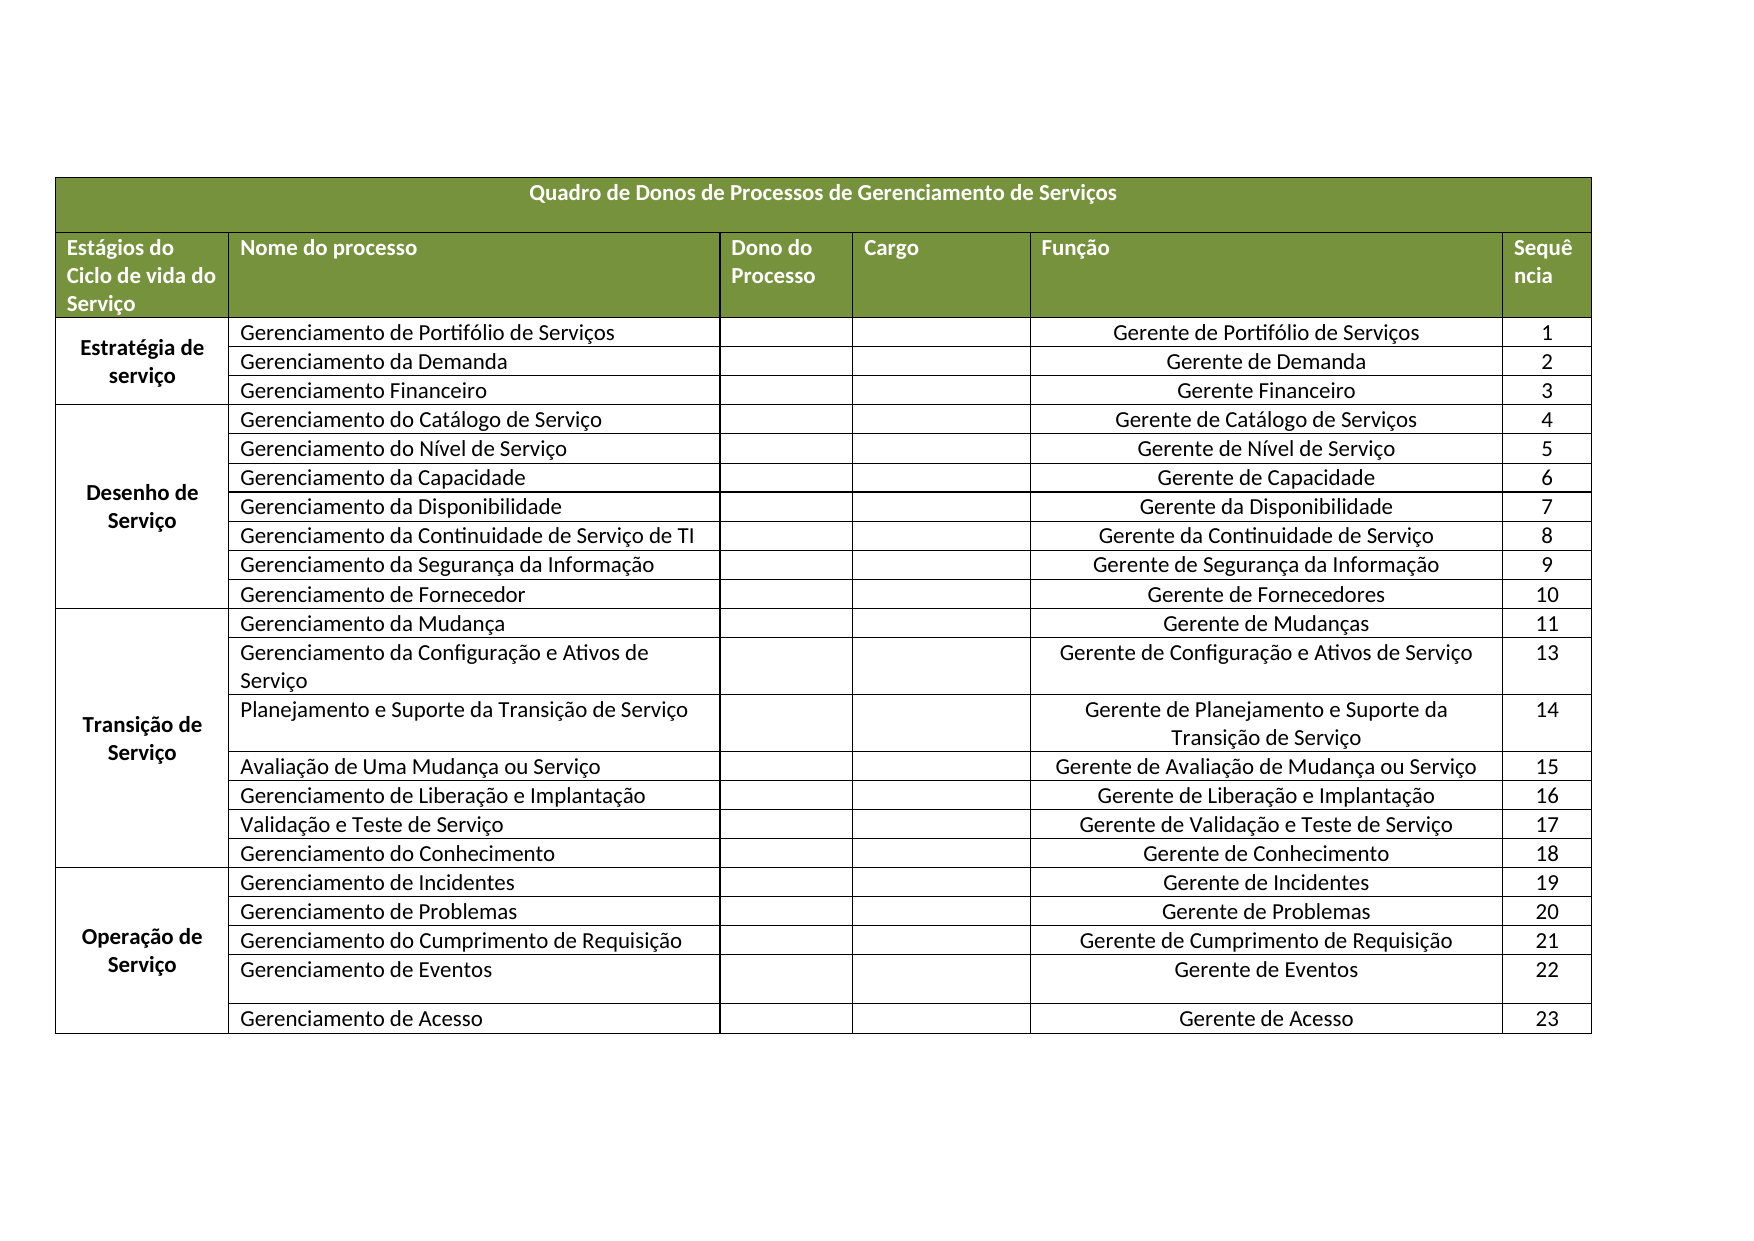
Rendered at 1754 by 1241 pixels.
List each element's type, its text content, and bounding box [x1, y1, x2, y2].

table_cell 14 [1503, 695, 1591, 751]
table_cell [721, 1004, 852, 1032]
table_cell Dono do Processo [721, 233, 852, 317]
table_cell [853, 551, 1030, 579]
table_cell Gerenciamento do Conhecimento [229, 839, 719, 867]
table_cell Gerenciamento da Demanda [229, 347, 719, 375]
table_cell Gerente de Acesso [1031, 1004, 1502, 1032]
table_cell [721, 868, 852, 896]
table_cell 13 [1503, 638, 1591, 694]
table_cell [853, 781, 1030, 809]
table_cell [721, 522, 852, 549]
table_cell 1 [1503, 318, 1591, 346]
table_cell [721, 434, 852, 462]
table_cell Gerenciamento de Problemas [229, 897, 719, 925]
table_cell 7 [1503, 493, 1591, 521]
table_cell [721, 839, 852, 867]
table_cell Gerenciamento da Capacidade [229, 464, 719, 491]
table_cell [721, 810, 852, 838]
table_header Quadro de Donos de Processos de Gerenciamento de Serviços [56, 178, 1591, 232]
table_cell Cargo [853, 233, 1030, 317]
table_cell Gerente de Planejamento e Suporte da Transição de Serviço [1031, 695, 1502, 751]
table_cell Gerente de Eventos [1031, 955, 1502, 1003]
table_cell 6 [1503, 464, 1591, 491]
table_cell Gerente de Demanda [1031, 347, 1502, 375]
table_cell Validação e Teste de Serviço [229, 810, 719, 838]
table_cell Gerente de Liberação e Implantação [1031, 781, 1502, 809]
table_cell Estratégia de serviço [56, 318, 228, 404]
table_cell Gerente de Incidentes [1031, 868, 1502, 896]
table_cell 18 [1503, 839, 1591, 867]
table_cell 16 [1503, 781, 1591, 809]
table_cell [853, 695, 1030, 751]
table_cell [853, 752, 1030, 780]
table_cell [721, 695, 852, 751]
table_cell Gerenciamento da Mudança [229, 609, 719, 637]
table_cell Gerente de Mudanças [1031, 609, 1502, 637]
table_cell 15 [1503, 752, 1591, 780]
table_cell Gerenciamento de Incidentes [229, 868, 719, 896]
table_cell [721, 318, 852, 346]
table_cell Gerente de Configuração e Ativos de Serviço [1031, 638, 1502, 694]
table_cell Gerenciamento do Cumprimento de Requisição [229, 926, 719, 954]
table_cell Gerente de Nível de Serviço [1031, 434, 1502, 462]
table_cell Gerente Financeiro [1031, 376, 1502, 404]
table_cell Gerente de Avaliação de Mudança ou Serviço [1031, 752, 1502, 780]
table_cell [853, 609, 1030, 637]
table_cell 19 [1503, 868, 1591, 896]
table_cell Operação de Serviço [56, 868, 228, 1032]
table_cell Desenho de Serviço [56, 405, 228, 608]
table_cell [721, 897, 852, 925]
table_cell [853, 434, 1030, 462]
table_cell [853, 347, 1030, 375]
table_cell Gerenciamento da Segurança da Informação [229, 551, 719, 579]
table_cell 5 [1503, 434, 1591, 462]
table_cell Gerente de Cumprimento de Requisição [1031, 926, 1502, 954]
table_cell [721, 926, 852, 954]
table_cell [853, 493, 1030, 521]
table_cell [721, 493, 852, 521]
table_cell Gerente de Validação e Teste de Serviço [1031, 810, 1502, 838]
table_cell Gerente de Segurança da Informação [1031, 551, 1502, 579]
table_cell Gerenciamento da Continuidade de Serviço de TI [229, 522, 719, 549]
table_cell 21 [1503, 926, 1591, 954]
table_cell Gerenciamento Financeiro [229, 376, 719, 404]
table_cell 20 [1503, 897, 1591, 925]
table_cell [721, 752, 852, 780]
table_cell [853, 955, 1030, 1003]
table_cell [853, 580, 1030, 608]
table_cell Gerente de Fornecedores [1031, 580, 1502, 608]
table_cell 10 [1503, 580, 1591, 608]
table_cell 4 [1503, 405, 1591, 433]
table_cell Função [1031, 233, 1502, 317]
table_cell 22 [1503, 955, 1591, 1003]
table_cell 3 [1503, 376, 1591, 404]
table_cell Sequência [1503, 233, 1591, 317]
table_cell [853, 810, 1030, 838]
table_cell Gerenciamento do Nível de Serviço [229, 434, 719, 462]
table_cell 2 [1503, 347, 1591, 375]
table_cell Gerenciamento da Configuração e Ativos de Serviço [229, 638, 719, 694]
table_cell 11 [1503, 609, 1591, 637]
table_cell [853, 926, 1030, 954]
table_cell Gerenciamento da Disponibilidade [229, 493, 719, 521]
table_cell [721, 781, 852, 809]
table_cell [721, 347, 852, 375]
table_cell Gerente de Catálogo de Serviços [1031, 405, 1502, 433]
table_cell 8 [1503, 522, 1591, 549]
table_cell [853, 638, 1030, 694]
table_cell [853, 464, 1030, 491]
table_cell [853, 318, 1030, 346]
table_cell [853, 376, 1030, 404]
table_cell [721, 464, 852, 491]
table_cell Transição de Serviço [56, 609, 228, 867]
table_cell [853, 522, 1030, 549]
table_cell Gerente de Problemas [1031, 897, 1502, 925]
table_cell [853, 868, 1030, 896]
table_cell Nome do processo [229, 233, 719, 317]
table_cell Gerente de Portifólio de Serviços [1031, 318, 1502, 346]
table_cell Gerente de Capacidade [1031, 464, 1502, 491]
table_cell Gerente da Continuidade de Serviço [1031, 522, 1502, 549]
table_cell Gerenciamento do Catálogo de Serviço [229, 405, 719, 433]
table_cell Gerenciamento de Liberação e Implantação [229, 781, 719, 809]
table_cell Estágios do Ciclo de vida do Serviço [56, 233, 228, 317]
table_cell 23 [1503, 1004, 1591, 1032]
table_cell Avaliação de Uma Mudança ou Serviço [229, 752, 719, 780]
table_cell [721, 638, 852, 694]
table_cell [853, 897, 1030, 925]
table_cell [721, 609, 852, 637]
table_cell [853, 405, 1030, 433]
table_cell [853, 839, 1030, 867]
table_cell [853, 1004, 1030, 1032]
table_cell Gerenciamento de Eventos [229, 955, 719, 1003]
table_cell 9 [1503, 551, 1591, 579]
table_cell [721, 376, 852, 404]
table_cell [721, 955, 852, 1003]
table_cell [721, 405, 852, 433]
table_cell [721, 580, 852, 608]
table_cell Gerente de Conhecimento [1031, 839, 1502, 867]
table_cell [721, 551, 852, 579]
table_cell 17 [1503, 810, 1591, 838]
table_cell Planejamento e Suporte da Transição de Serviço [229, 695, 719, 751]
table_cell Gerenciamento de Fornecedor [229, 580, 719, 608]
table_cell Gerenciamento de Portifólio de Serviços [229, 318, 719, 346]
table_cell Gerenciamento de Acesso [229, 1004, 719, 1032]
table_cell Gerente da Disponibilidade [1031, 493, 1502, 521]
